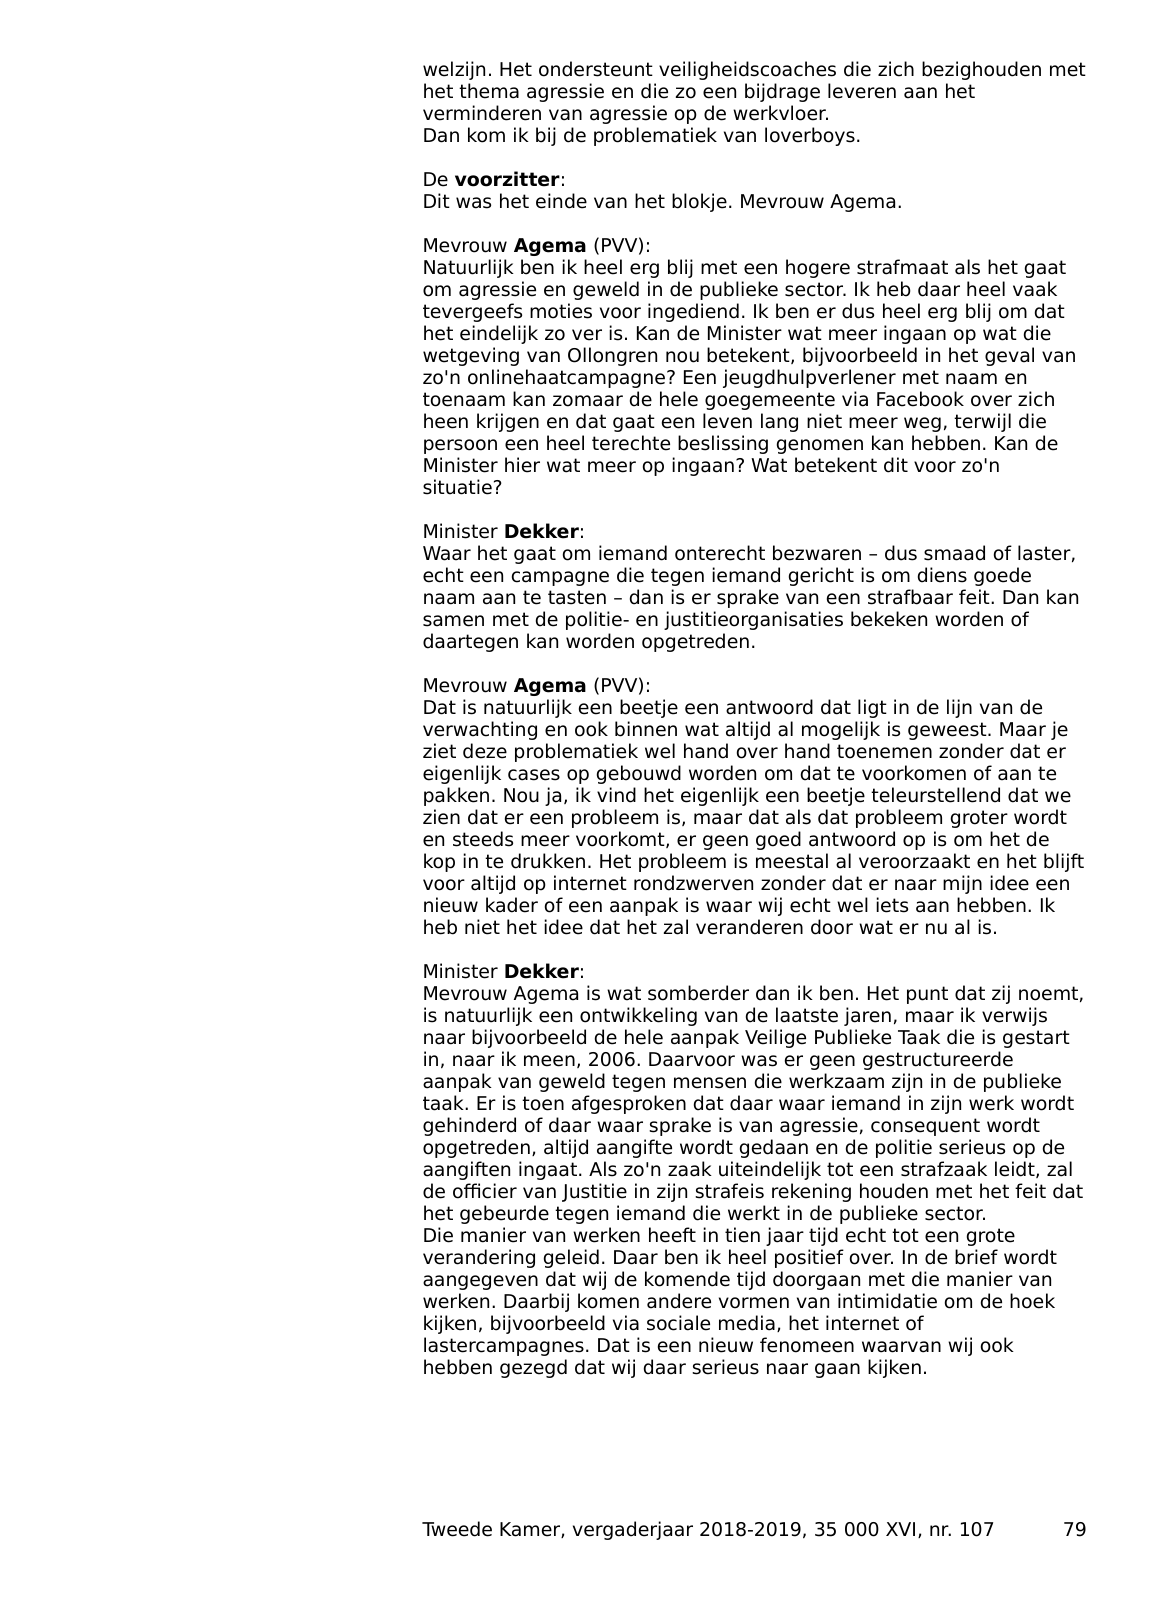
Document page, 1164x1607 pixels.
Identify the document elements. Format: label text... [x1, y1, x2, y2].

text Minister Dekker: [422, 521, 1087, 543]
text welzijn. Het ondersteunt veiligheidscoaches die zich bezighouden met het thema agressie en die zo een bijdrage leveren aan het verminderen van agressie op de werkvloer. [422, 59, 1087, 125]
text Minister Dekker: [422, 961, 1087, 983]
text Waar het gaat om iemand onterecht bezwaren – dus smaad of laster, echt een campagne die tegen iemand gericht is om diens goede naam aan te tasten – dan is er sprake van een strafbaar feit. Dan kan samen met de politie- en justitieorganisaties bekeken worden of daartegen kan worden opgetreden. [422, 543, 1087, 653]
text Dit was het einde van het blokje. Mevrouw Agema. [422, 191, 1087, 213]
text Die manier van werken heeft in tien jaar tijd echt tot een grote verandering geleid. Daar ben ik heel positief over. In de brief wordt aangegeven dat wij de komende tijd doorgaan met die manier van werken. Daarbij komen andere vormen van intimidatie om de hoek kijken, bijvoorbeeld via sociale media, het internet of lastercampagnes. Dat is een nieuw fenomeen waarvan wij ook hebben gezegd dat wij daar serieus naar gaan kijken. [422, 1225, 1087, 1379]
text Dat is natuurlijk een beetje een antwoord dat ligt in de lijn van de verwachting en ook binnen wat altijd al mogelijk is geweest. Maar je ziet deze problematiek wel hand over hand toenemen zonder dat er eigenlijk cases op gebouwd worden om dat te voorkomen of aan te pakken. Nou ja, ik vind het eigenlijk een beetje teleurstellend dat we zien dat er een probleem is, maar dat als dat probleem groter wordt en steeds meer voorkomt, er geen goed antwoord op is om het de kop in te drukken. Het probleem is meestal al veroorzaakt en het blijft voor altijd op internet rondzwerven zonder dat er naar mijn idee een nieuw kader of een aanpak is waar wij echt wel iets aan hebben. Ik heb niet het idee dat het zal veranderen door wat er nu al is. [422, 697, 1087, 939]
text Mevrouw Agema (PVV): [422, 675, 1087, 697]
text Mevrouw Agema is wat somberder dan ik ben. Het punt dat zij noemt, is natuurlijk een ontwikkeling van de laatste jaren, maar ik verwijs naar bijvoorbeeld de hele aanpak Veilige Publieke Taak die is gestart in, naar ik meen, 2006. Daarvoor was er geen gestructureerde aanpak van geweld tegen mensen die werkzaam zijn in de publieke taak. Er is toen afgesproken dat daar waar iemand in zijn werk wordt gehinderd of daar waar sprake is van agressie, consequent wordt opgetreden, altijd aangifte wordt gedaan en de politie serieus op de aangiften ingaat. Als zo'n zaak uiteindelijk tot een strafzaak leidt, zal de officier van Justitie in zijn strafeis rekening houden met het feit dat het gebeurde tegen iemand die werkt in de publieke sector. [422, 983, 1087, 1225]
text Natuurlijk ben ik heel erg blij met een hogere strafmaat als het gaat om agressie en geweld in de publieke sector. Ik heb daar heel vaak tevergeefs moties voor ingediend. Ik ben er dus heel erg blij om dat het eindelijk zo ver is. Kan de Minister wat meer ingaan op wat die wetgeving van Ollongren nou betekent, bijvoorbeeld in het geval van zo'n onlinehaatcampagne? Een jeugdhulpverlener met naam en toenaam kan zomaar de hele goegemeente via Facebook over zich heen krijgen en dat gaat een leven lang niet meer weg, terwijl die persoon een heel terechte beslissing genomen kan hebben. Kan de Minister hier wat meer op ingaan? Wat betekent dit voor zo'n situatie? [422, 257, 1087, 499]
text Mevrouw Agema (PVV): [422, 235, 1087, 257]
text De voorzitter: [422, 169, 1087, 191]
text Dan kom ik bij de problematiek van loverboys. [422, 125, 1087, 147]
